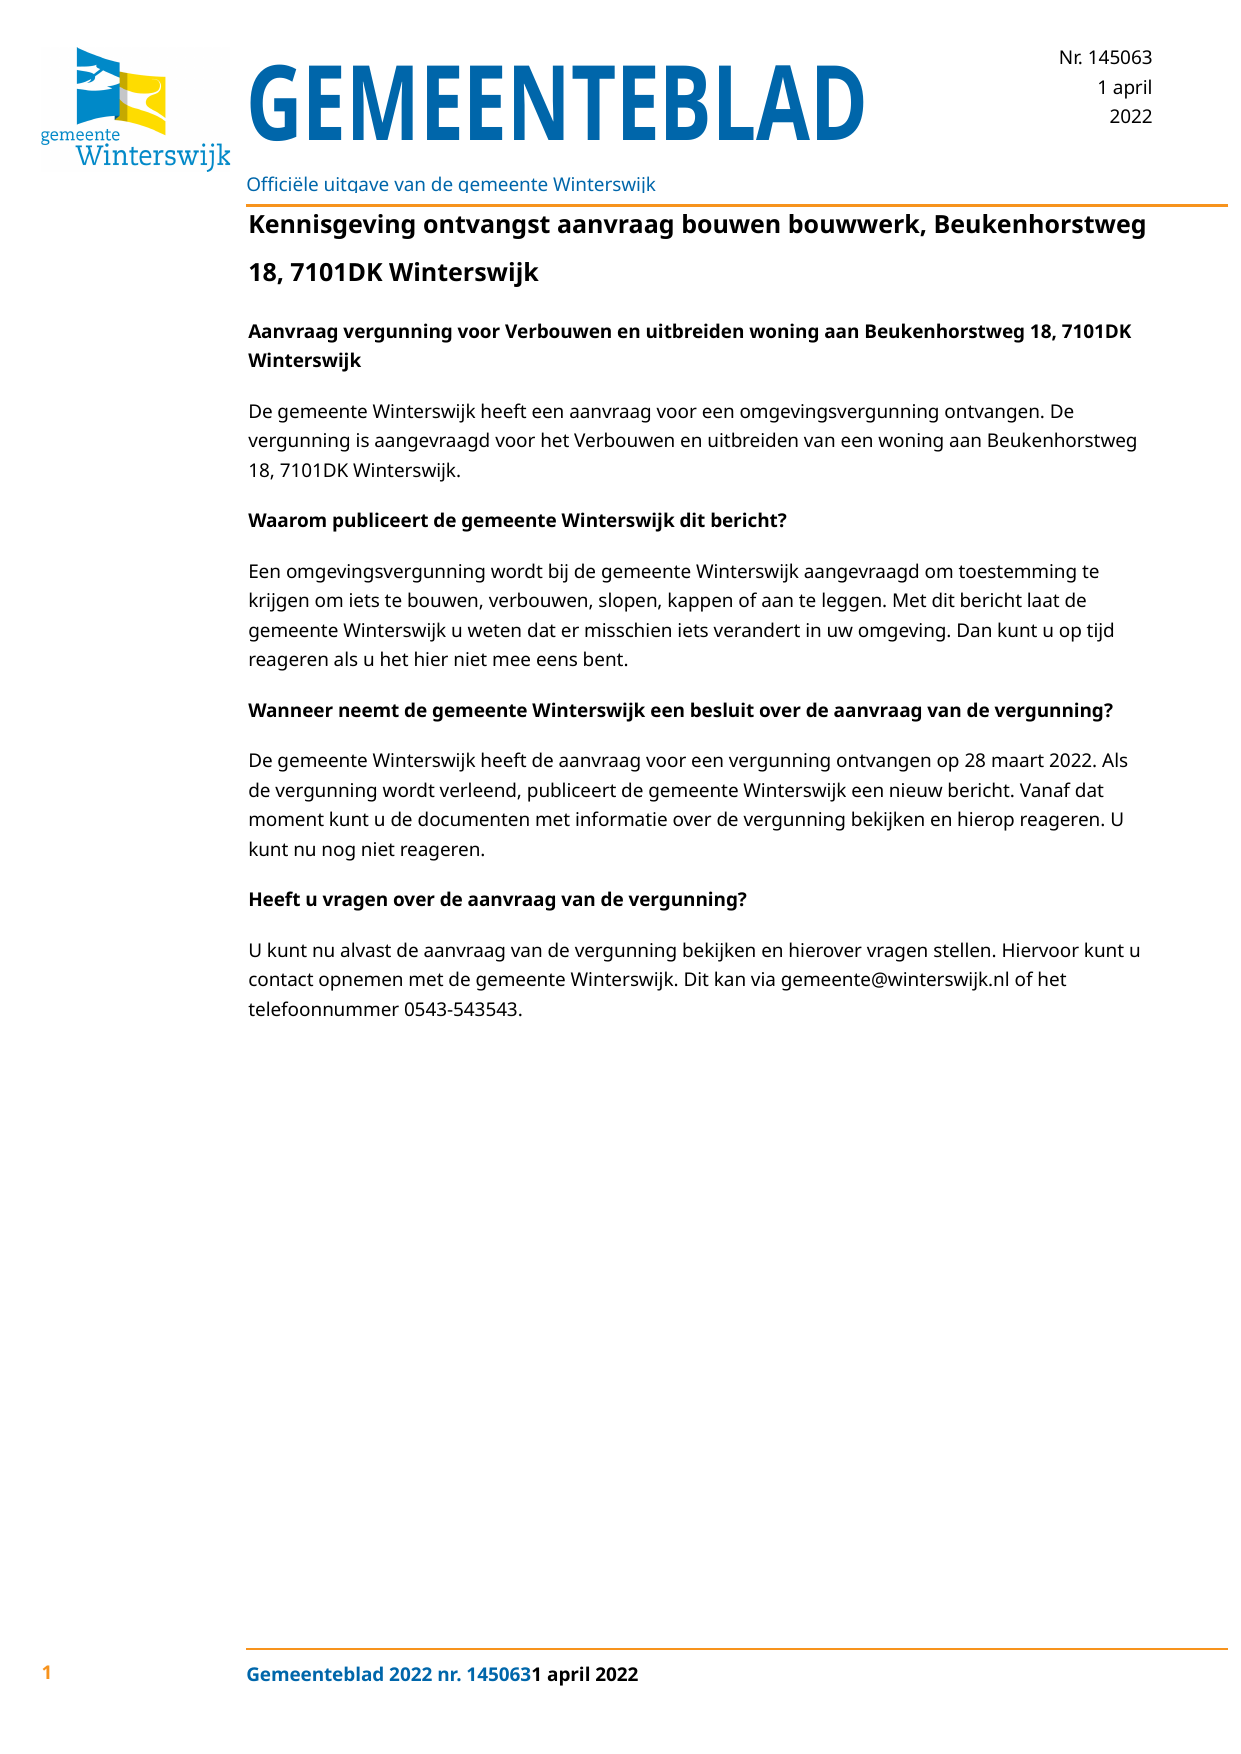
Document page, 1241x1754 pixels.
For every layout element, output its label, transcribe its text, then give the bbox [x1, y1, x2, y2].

picture [41, 47, 231, 172]
text Een omgevingsvergunning wordt bij de gemeente Winterswijk aangevraagd om toestemming te krijgen om iets te bouwen, verbouwen, slopen, kappen of aan te leggen. Met dit bericht laat de gemeente Winterswijk u weten dat er misschien iets verandert in uw omgeving. Dan kunt u op tijd reageren als u het hier niet mee eens bent. [248, 558, 1152, 672]
text De gemeente Winterswijk heeft een aanvraag voor een omgevingsvergunning ontvangen. De vergunning is aangevraagd voor het Verbouwen en uitbreiden van een woning aan Beukenhorstweg 18, 7101DK Winterswijk. [248, 398, 1152, 483]
text De gemeente Winterswijk heeft de aanvraag voor een vergunning ontvangen op 28 maart 2022. Als de vergunning wordt verleend, publiceert de gemeente Winterswijk een nieuw bericht. Vanaf dat moment kunt u de documenten met informatie over de vergunning bekijken en hierop reageren. U kunt nu nog niet reageren. [248, 747, 1152, 862]
text Aanvraag vergunning voor Verbouwen en uitbreiden woning aan Beukenhorstweg 18, 7101DK Winterswijk [248, 318, 1152, 373]
text Kennisgeving ontvangst aanvraag bouwen bouwwerk, Beukenhorstweg 18, 7101DK Winterswijk [248, 207, 1152, 288]
text Wanneer neemt de gemeente Winterswijk een besluit over de aanvraag van de vergunning? [248, 697, 1152, 723]
text Heeft u vragen over de aanvraag van de vergunning? [248, 887, 1152, 912]
text Waarom publiceert de gemeente Winterswijk dit bericht? [248, 507, 1152, 533]
picture [225, 153, 231, 162]
text U kunt nu alvast de aanvraag van de vergunning bekijken en hierover vragen stellen. Hiervoor kunt u contact opnemen met de gemeente Winterswijk. Dit kan via gemeente@winterswijk.nl of het telefoonnummer 0543-543543. [248, 937, 1152, 1022]
